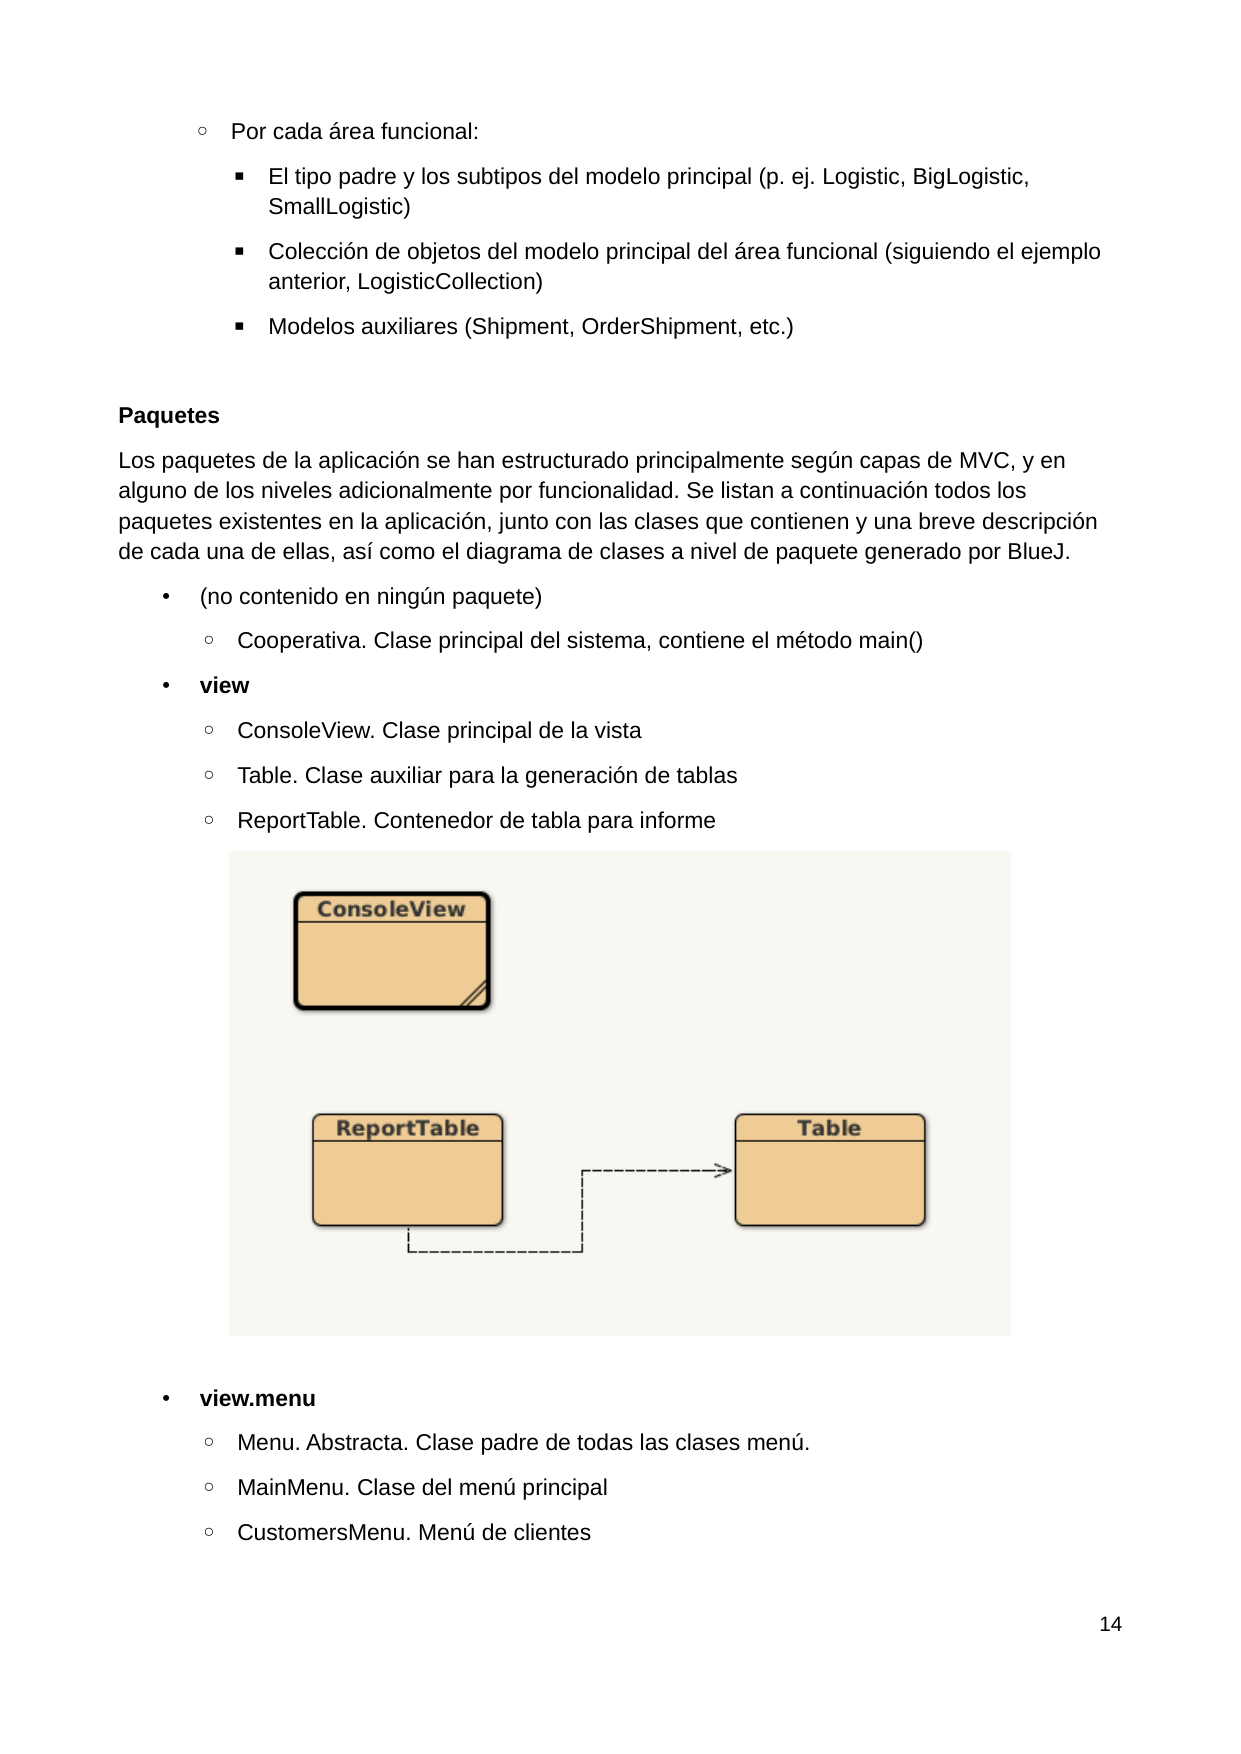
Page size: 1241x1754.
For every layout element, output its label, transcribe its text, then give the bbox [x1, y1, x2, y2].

list Table. Clase auxiliar para la generación de tablas [199, 762, 1122, 788]
list Menu. Abstracta. Clase padre de todas las clases menú. [199, 1429, 1122, 1456]
list CustomersMenu. Menú de clientes [199, 1519, 1122, 1545]
text Paquetes [118, 402, 1122, 429]
list ConsoleView. Clase principal de la vista [199, 717, 1122, 743]
list Modelos auxiliares (Shipment, OrderShipment, etc.) [231, 313, 1122, 339]
list view.menu [162, 1384, 1122, 1411]
list (no contenido en ningún paquete) [162, 583, 1122, 609]
list Por cada área funcional: [193, 118, 1122, 144]
list MainMenu. Clase del menú principal [199, 1474, 1122, 1500]
list ReportTable. Contenedor de tabla para informe [199, 807, 1122, 833]
list Colección de objetos del modelo principal del área funcional (siguiendo el ejemplo anterior, LogisticCollection) [231, 238, 1122, 294]
list El tipo padre y los subtipos del modelo principal (p. ej. Logistic, BigLogistic, SmallLogistic) [231, 163, 1122, 219]
list Cooperativa. Clase principal del sistema, contiene el método main() [199, 627, 1122, 654]
list view [162, 672, 1122, 699]
text Los paquetes de la aplicación se han estructurado principalmente según capas de MVC, y en alguno de los niveles adicionalmente por funcionalidad. Se listan a continuación todos los paquetes existentes en la aplicación, junto con las clases que contienen y una breve descripción de cada una de ellas, así como el diagrama de clases a nivel de paquete generado por BlueJ. [118, 447, 1122, 564]
picture [228, 851, 1012, 1336]
